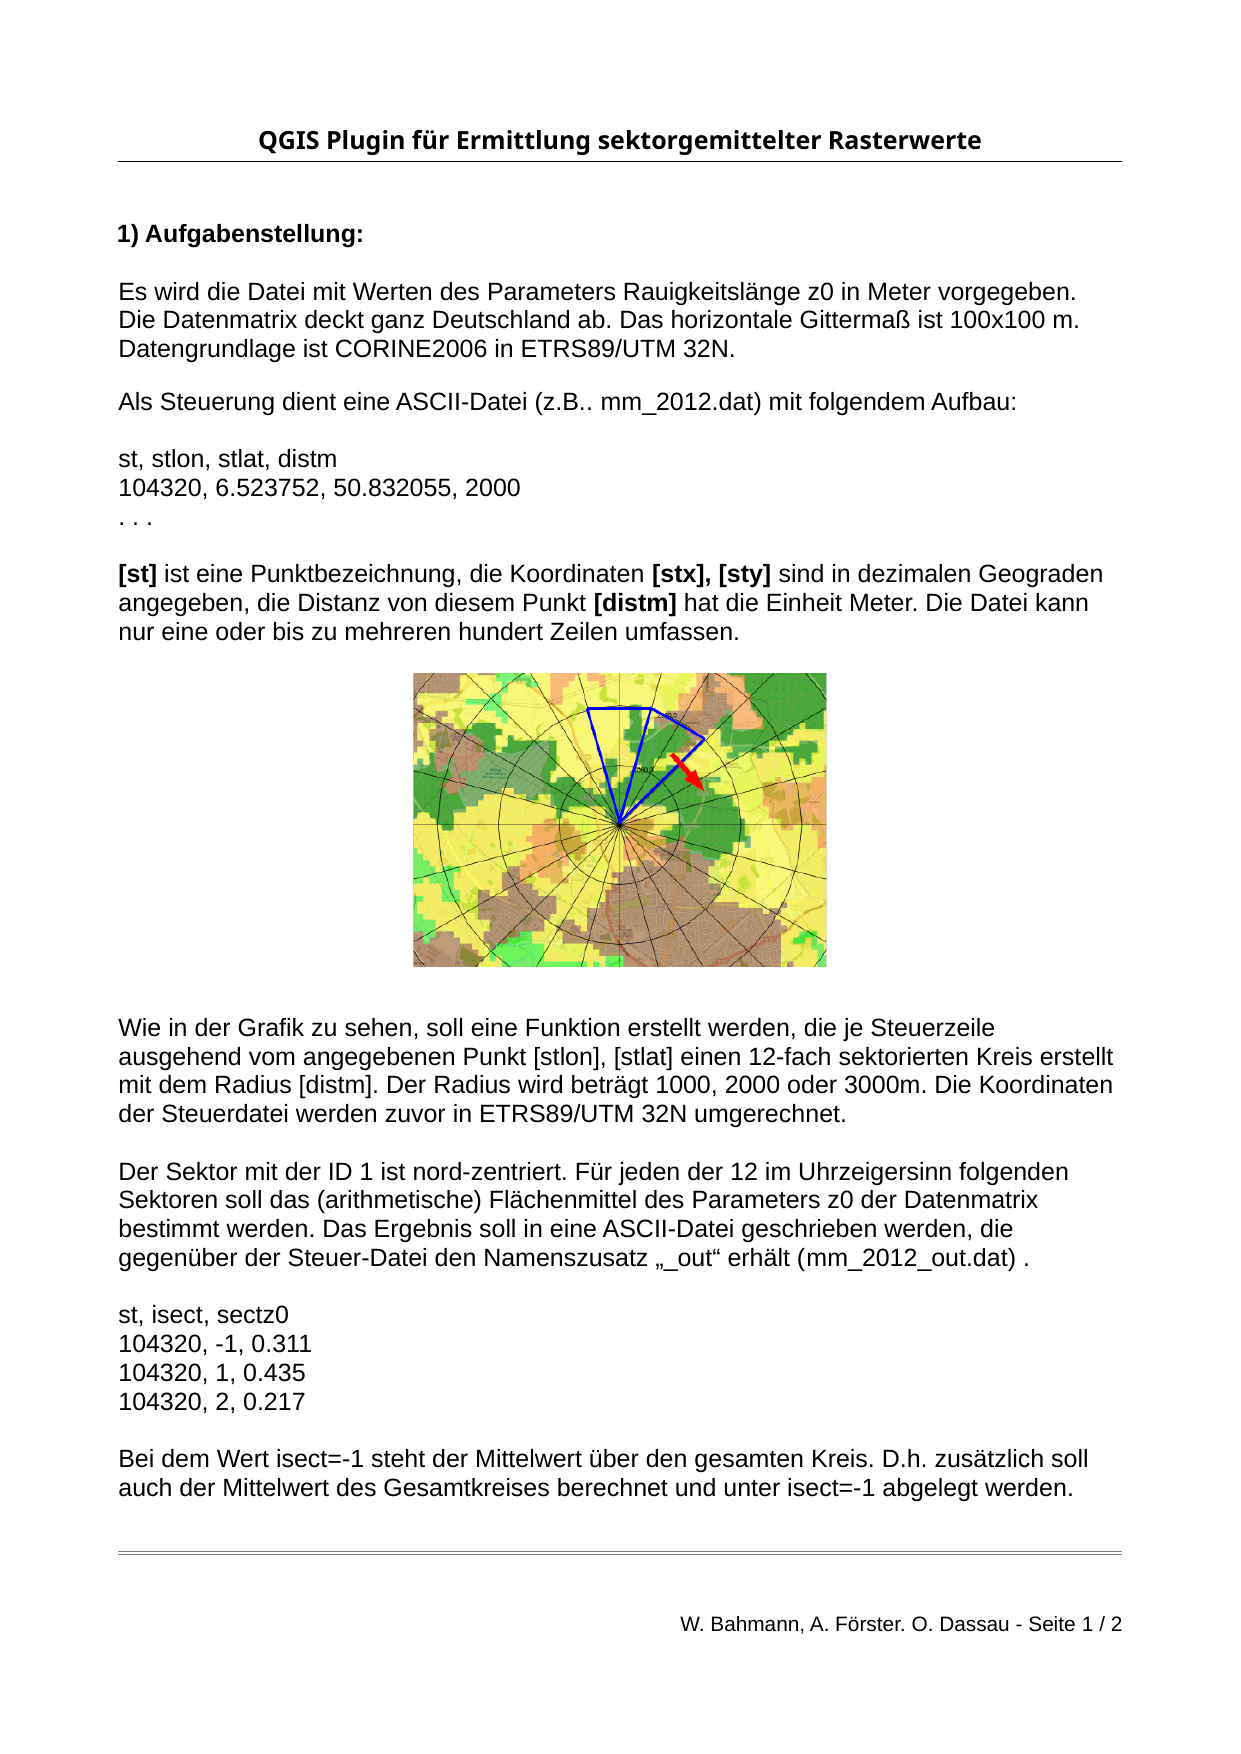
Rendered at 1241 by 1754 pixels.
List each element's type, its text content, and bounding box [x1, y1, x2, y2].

text 104320, 1, 0.435 [118, 1358, 1122, 1387]
text 104320, 2, 0.217 [118, 1387, 1122, 1416]
text st, stlon, stlat, distm [118, 444, 1122, 473]
text Es wird die Datei mit Werten des Parameters Rauigkeitslänge z0 in Meter vorgegeben. Die Datenmatrix deckt ganz Deutschland ab. Das horizontale Gittermaß ist 100x100 m. Datengrundlage ist CORINE2006 in ETRS89/UTM 32N. [118, 277, 1122, 387]
list 1) Aufgabenstellung: [117, 219, 1122, 248]
text Als Steuerung dient eine ASCII-Datei (z.B.. mm_2012.dat) mit folgendem Aufbau: [118, 387, 1122, 416]
text 104320, 6.523752, 50.832055, 2000 [118, 473, 1122, 502]
text Bei dem Wert isect=-1 steht der Mittelwert über den gesamten Kreis. D.h. zusätzlich soll auch der Mittelwert des Gesamtkreises berechnet und unter isect=-1 abgelegt werden. [118, 1444, 1122, 1502]
text . . . [118, 502, 1122, 531]
text [st] ist eine Punktbezeichnung, die Koordinaten [stx], [sty] sind in dezimalen Geograden angegeben, die Distanz von diesem Punkt [distm] hat die Einheit Meter. Die Datei kann nur eine oder bis zu mehreren hundert Zeilen umfassen. Wie in der Grafik zu sehen, soll eine Funktion erstellt werden, die je Steuerzeile ausgehend vom angegebenen Punkt [stlon], [stlat] einen 12-fach sektorierten Kreis erstellt mit dem Radius [distm]. Der Radius wird beträgt 1000, 2000 oder 3000m. Die Koordinaten der Steuerdatei werden zuvor in ETRS89/UTM 32N umgerechnet. Der Sektor mit der ID 1 ist nord-zentriert. Für jeden der 12 im Uhrzeigersinn folgenden Sektoren soll das (arithmetische) Flächenmittel des Parameters z0 der Datenmatrix bestimmt werden. Das Ergebnis soll in eine ASCII-Datei geschrieben werden, die gegenüber der Steuer-Datei den Namenszusatz „_out“ erhält (mm_2012_out.dat) . [118, 559, 1122, 1272]
picture [413, 673, 827, 967]
text 104320, -1, 0.311 [118, 1329, 1122, 1358]
text st, isect, sectz0 [118, 1272, 1122, 1329]
